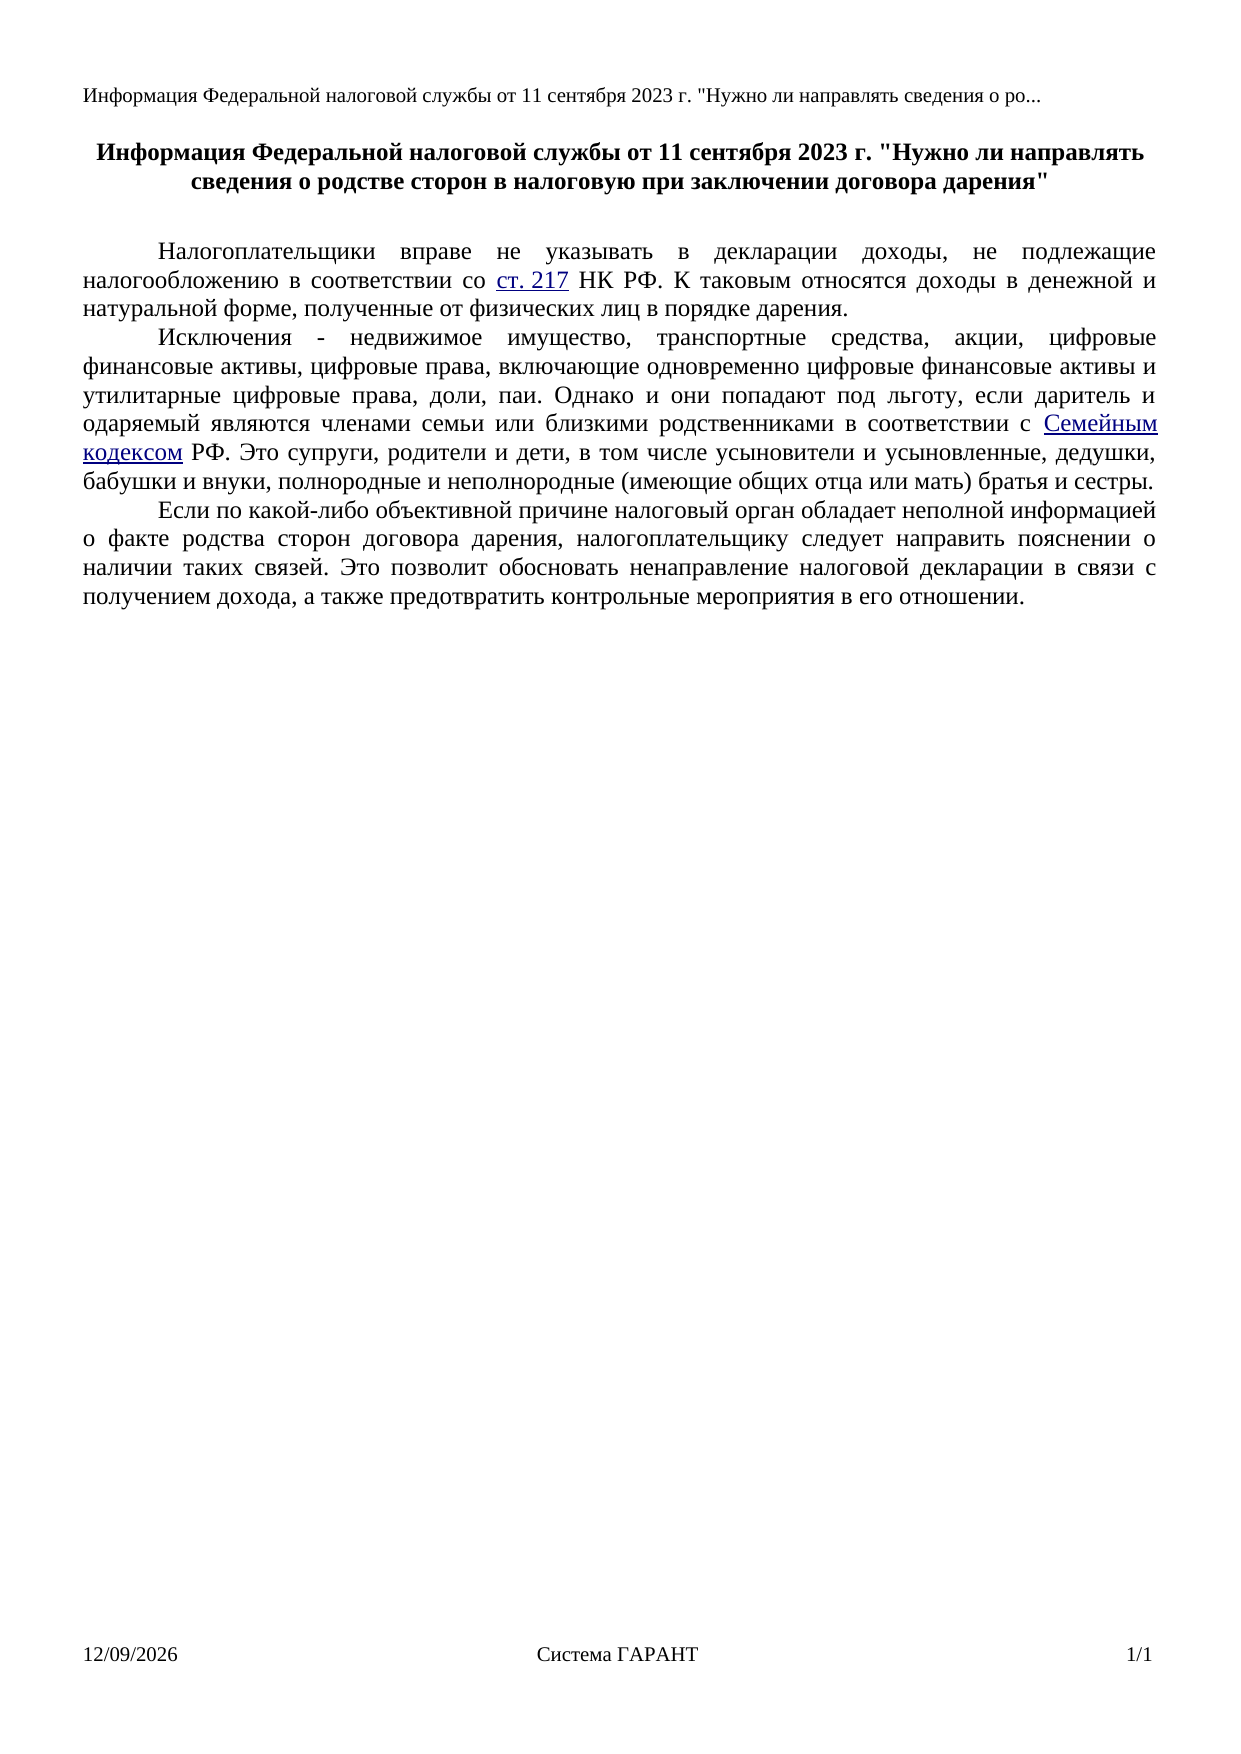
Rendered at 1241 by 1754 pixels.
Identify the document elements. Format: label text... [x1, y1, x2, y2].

text Если по какой-либо объективной причине налоговый орган обладает неполной информацией о факте родства сторон договора дарения, налогоплательщику следует направить пояснении о наличии таких связей. Это позволит обосновать ненаправление налоговой декларации в связи с получением дохода, а также предотвратить контрольные мероприятия в его отношении. [83, 495, 1157, 610]
subtitle Информация Федеральной налоговой службы от 11 сентября 2023 г. "Нужно ли направлять сведения о родстве сторон в налоговую при заключении договора дарения" [83, 137, 1157, 195]
text Исключения - недвижимое имущество, транспортные средства, акции, цифровые финансовые активы, цифровые права, включающие одновременно цифровые финансовые активы и утилитарные цифровые права, доли, паи. Однако и они попадают под льготу, если даритель и одаряемый являются членами семьи или близкими родственниками в соответствии с Семейным кодексом РФ. Это супруги, родители и дети, в том числе усыновители и усыновленные, дедушки, бабушки и внуки, полнородные и неполнородные (имеющие общих отца или мать) братья и сестры. [83, 322, 1157, 495]
text Налогоплательщики вправе не указывать в декларации доходы, не подлежащие налогообложению в соответствии со ст. 217 НК РФ. К таковым относятся доходы в денежной и натуральной форме, полученные от физических лиц в порядке дарения. [83, 236, 1157, 322]
